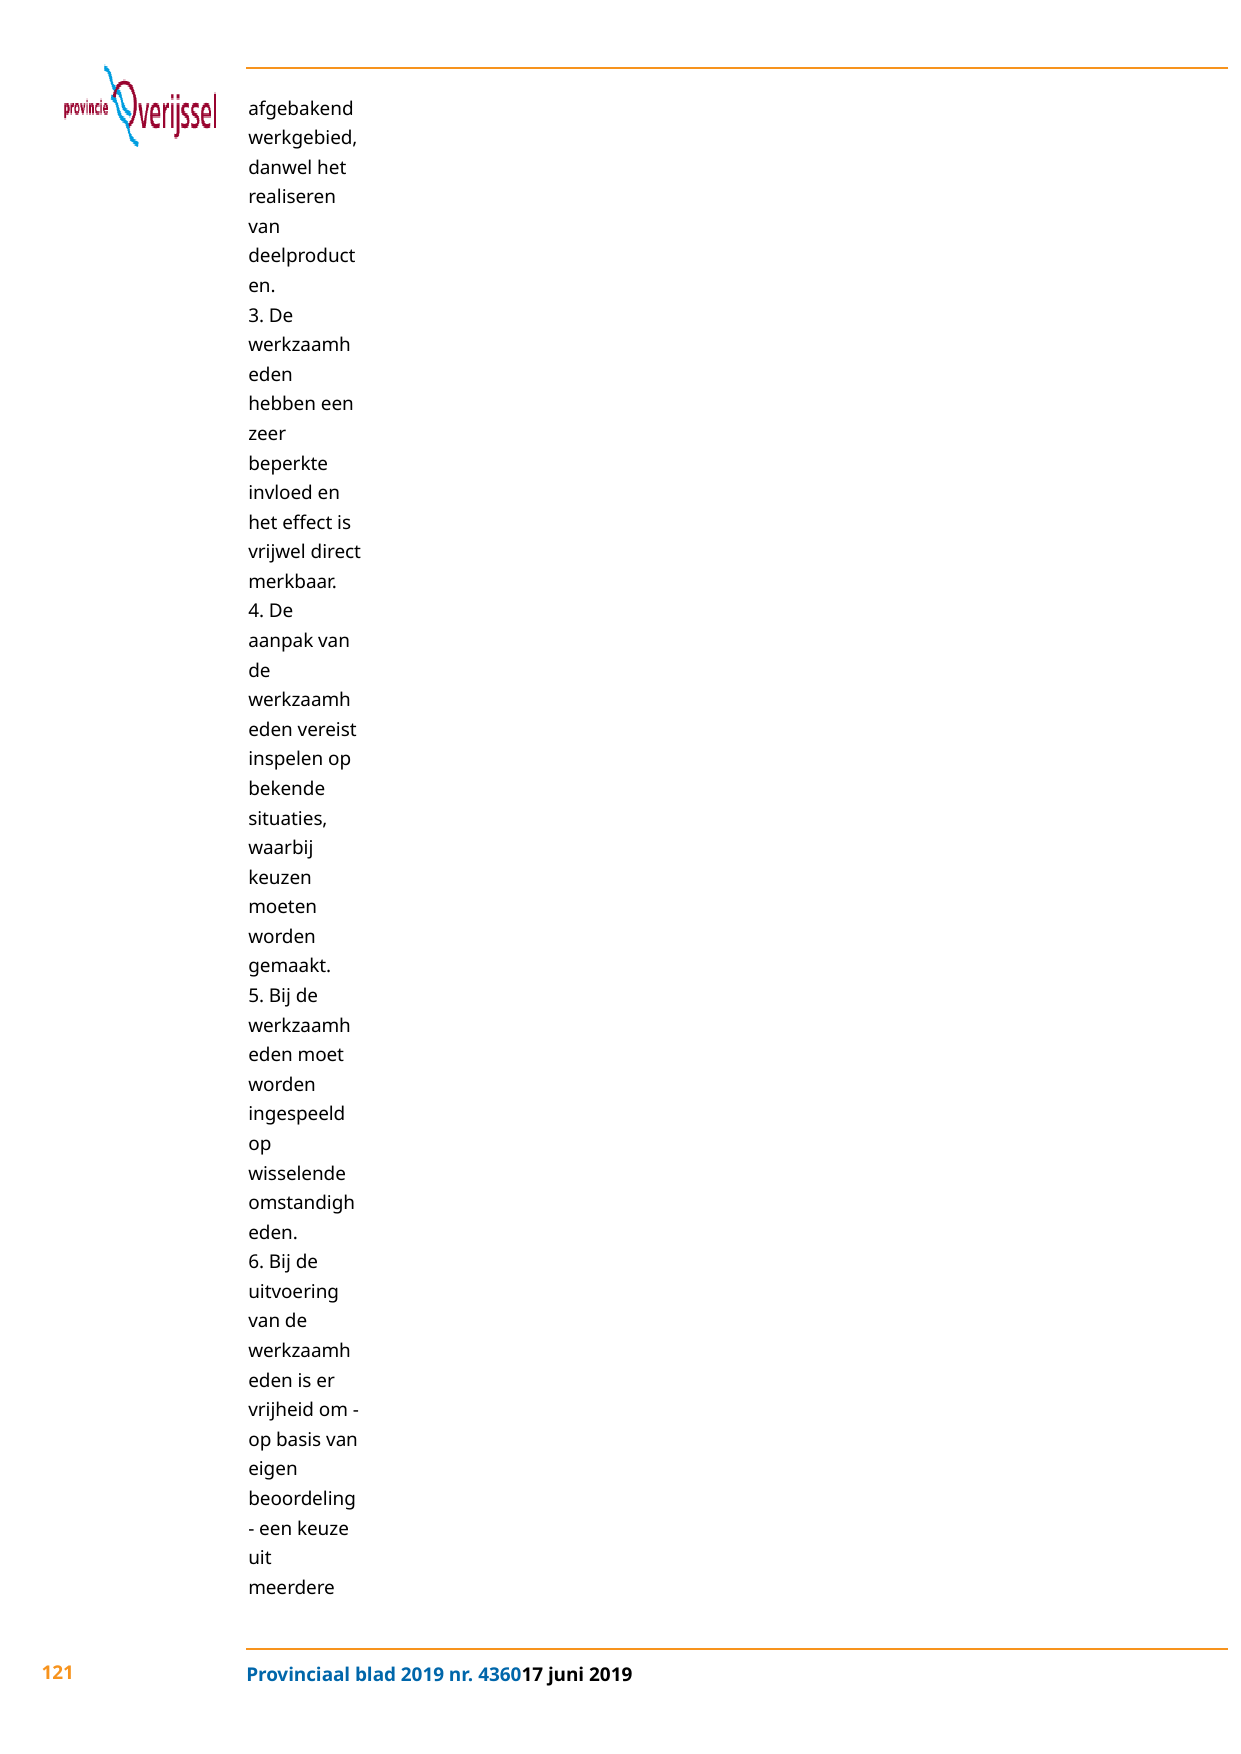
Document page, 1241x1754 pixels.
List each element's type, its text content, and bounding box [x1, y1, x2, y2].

table_cell [1039, 95, 1152, 1600]
table_cell [361, 95, 474, 1600]
picture [41, 47, 231, 172]
table_cell [474, 95, 587, 1600]
table_cell [926, 95, 1038, 1600]
table_cell [700, 95, 813, 1600]
table_cell [587, 95, 700, 1600]
table_cell afgebakend werkgebied, danwel het realiseren van deelproducten. 3. De werkzaamheden hebben een zeer beperkte invloed en het effect is vrijwel direct merkbaar. 4. De aanpak van de werkzaamheden vereist inspelen op bekende situaties, waarbij keuzen moeten worden gemaakt. 5. Bij de werkzaamheden moet worden ingespeeld op wisselende omstandigheden. 6. Bij de uitvoering van de werkzaamheden is er vrijheid om - op basis van eigen beoordeling - een keuze uit meerdere [248, 95, 361, 1600]
table_cell [813, 95, 926, 1600]
